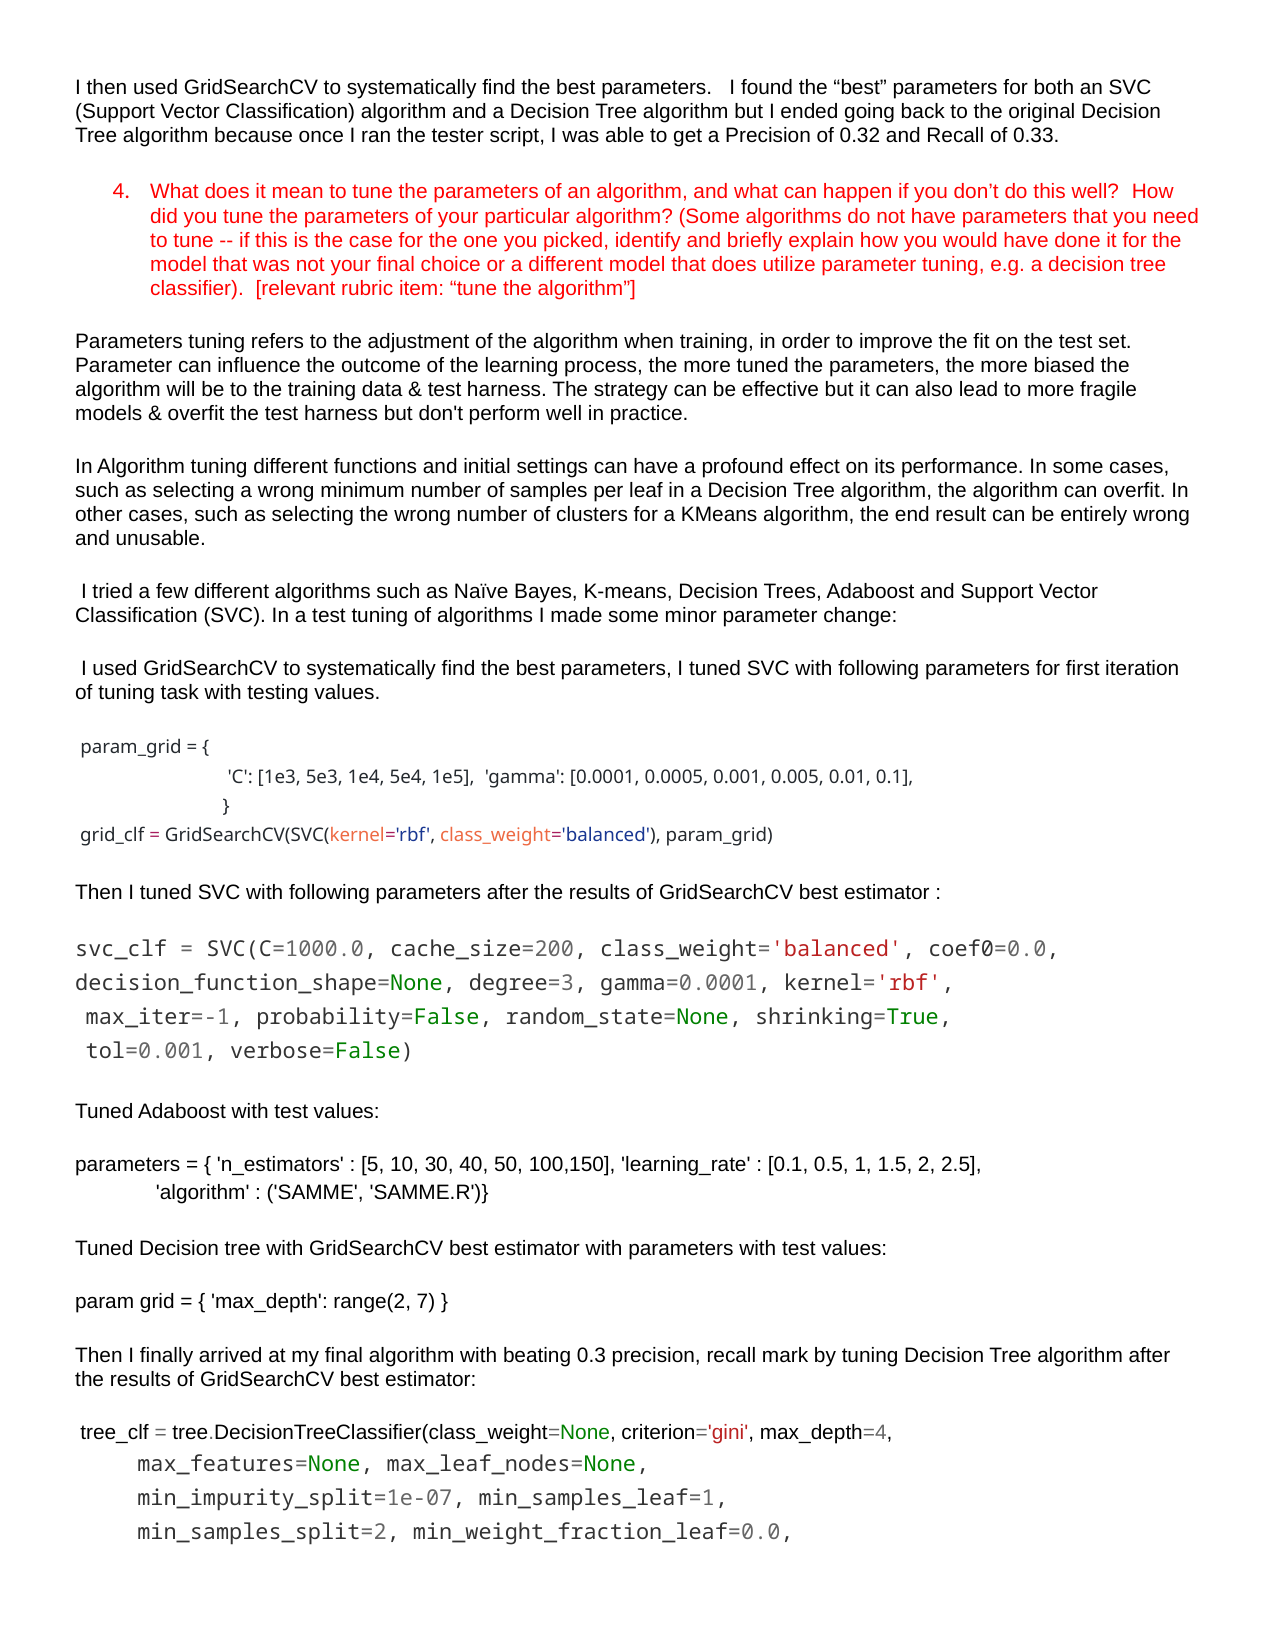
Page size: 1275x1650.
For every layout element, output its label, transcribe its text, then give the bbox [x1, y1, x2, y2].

text param grid = { 'max_depth': range(2, 7) } [75, 1289, 1200, 1313]
text min_samples_split=2, min_weight_fraction_leaf=0.0, [75, 1516, 1200, 1546]
text min_impurity_split=1e-07, min_samples_leaf=1, [75, 1482, 1200, 1512]
text Tuned Decision tree with GridSearchCV best estimator with parameters with test values: [75, 1236, 1200, 1260]
text param_grid = { [75, 733, 1200, 759]
text Then I tuned SVC with following parameters after the results of GridSearchCV best estimator : [75, 880, 1200, 904]
text I then used GridSearchCV to systematically find the best parameters. I found the “best” parameters for both an SVC (Support Vector Classification) algorithm and a Decision Tree algorithm but I ended going back to the original Decision Tree algorithm because once I ran the tester script, I was able to get a Precision of 0.32 and Recall of 0.33. [75, 75, 1200, 147]
text tree_clf = tree.DecisionTreeClassifier(class_weight=None, criterion='gini', max_depth=4, [75, 1419, 1200, 1443]
text grid_clf = GridSearchCV(SVC(kernel='rbf', class_weight='balanced'), param_grid) [75, 821, 1200, 847]
text In Algorithm tuning different functions and initial settings can have a profound effect on its performance. In some cases, such as selecting a wrong minimum number of samples per leaf in a Decision Tree algorithm, the algorithm can overfit. In other cases, such as selecting the wrong number of clusters for a KMeans algorithm, the end result can be entirely wrong and unusable. [75, 454, 1200, 550]
text } [75, 792, 1200, 818]
text 'C': [1e3, 5e3, 1e4, 5e4, 1e5], 'gamma': [0.0001, 0.0005, 0.001, 0.005, 0.01, 0.1], [75, 763, 1200, 788]
text max_features=None, max_leaf_nodes=None, [75, 1448, 1200, 1477]
text Tuned Adaboost with test values: [75, 1099, 1200, 1123]
text Parameters tuning refers to the adjustment of the algorithm when training, in order to improve the fit on the test set. Parameter can influence the outcome of the learning process, the more tuned the parameters, the more biased the algorithm will be to the training data & test harness. The strategy can be effective but it can also lead to more fragile models & overfit the test harness but don't perform well in practice. [75, 329, 1200, 425]
text max_iter=-1, probability=False, random_state=None, shrinking=True, [75, 1001, 1200, 1031]
text parameters = { 'n_estimators' : [5, 10, 30, 40, 50, 100,150], 'learning_rate' : [0.1, 0.5, 1, 1.5, 2, 2.5], [75, 1152, 1200, 1176]
list What does it mean to tune the parameters of an algorithm, and what can happen if you don’t do this well? How did you tune the parameters of your particular algorithm? (Some algorithms do not have parameters that you need to tune -- if this is the case for the one you picked, identify and briefly explain how you would have done it for the model that was not your final choice or a different model that does utilize parameter tuning, e.g. a decision tree classifier). [relevant rubric item: “tune the algorithm”] [112, 176, 1200, 300]
text 'algorithm' : ('SAMME', 'SAMME.R')} [75, 1179, 1200, 1203]
text I used GridSearchCV to systematically find the best parameters, I tuned SVC with following parameters for first iteration of tuning task with testing values. [75, 656, 1200, 704]
text svc_clf = SVC(C=1000.0, cache_size=200, class_weight='balanced', coef0=0.0, [75, 933, 1200, 963]
text decision_function_shape=None, degree=3, gamma=0.0001, kernel='rbf', [75, 967, 1200, 997]
text I tried a few different algorithms such as Naïve Bayes, K-means, Decision Trees, Adaboost and Support Vector Classification (SVC). In a test tuning of algorithms I made some minor parameter change: [75, 579, 1200, 627]
text tol=0.001, verbose=False) [75, 1036, 1200, 1065]
text Then I finally arrived at my final algorithm with beating 0.3 precision, recall mark by tuning Decision Tree algorithm after the results of GridSearchCV best estimator: [75, 1342, 1200, 1390]
